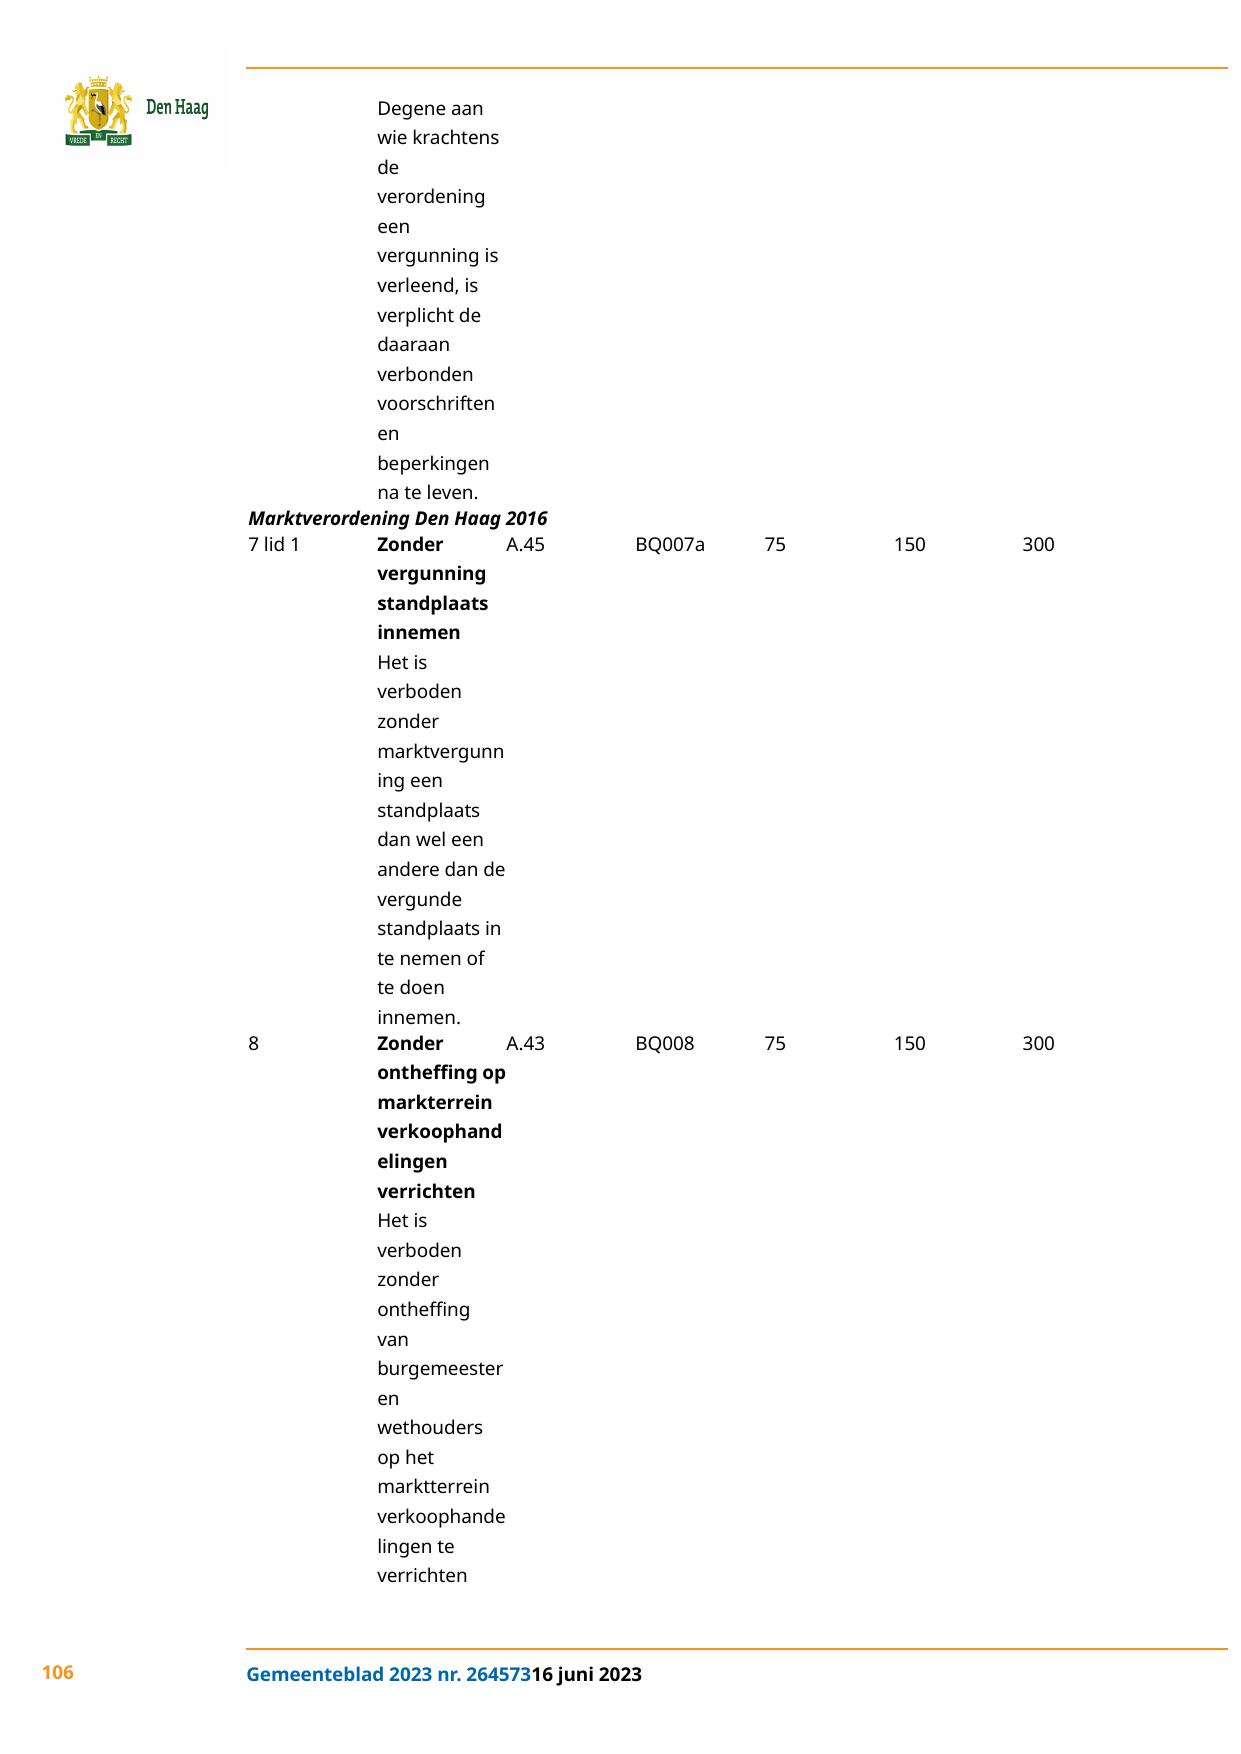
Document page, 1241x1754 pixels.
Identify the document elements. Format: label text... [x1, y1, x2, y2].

table_cell Degene aan wie krachtens de verordening een vergunning is verleend, is verplicht de daaraan verbonden voorschriften en beperkingen na te leven. [377, 95, 506, 505]
table_cell [894, 95, 1022, 505]
table_cell A.45 [506, 531, 635, 1030]
table_cell A.43 [506, 1030, 635, 1588]
table_cell BQ008 [635, 1030, 764, 1588]
table_cell BQ007a [635, 531, 764, 1030]
table_cell [764, 95, 893, 505]
table_cell 75 [764, 1030, 893, 1588]
table_cell 150 [894, 1030, 1022, 1588]
table_cell Zonder ontheffing op markterrein verkoophandelingen verrichten Het is verboden zonder ontheffing van burgemeester en wethouders op het marktterrein verkoophandelingen te verrichten [377, 1030, 506, 1588]
picture [41, 47, 231, 172]
table_cell 150 [894, 531, 1022, 1030]
table_cell 300 [1023, 1030, 1152, 1588]
table_cell [1023, 95, 1152, 505]
table_cell Marktverordening Den Haag 2016 [248, 505, 1152, 531]
table_cell [635, 95, 764, 505]
table_cell 75 [764, 531, 893, 1030]
table_cell 7 lid 1 [248, 531, 377, 1030]
table_cell 8 [248, 1030, 377, 1588]
table_cell - [506, 95, 635, 505]
table_cell 300 [1023, 531, 1152, 1030]
table_cell Zonder vergunning standplaats innemen Het is verboden zonder marktvergunning een standplaats dan wel een andere dan de vergunde standplaats in te nemen of te doen innemen. [377, 531, 506, 1030]
table_cell [248, 95, 377, 505]
